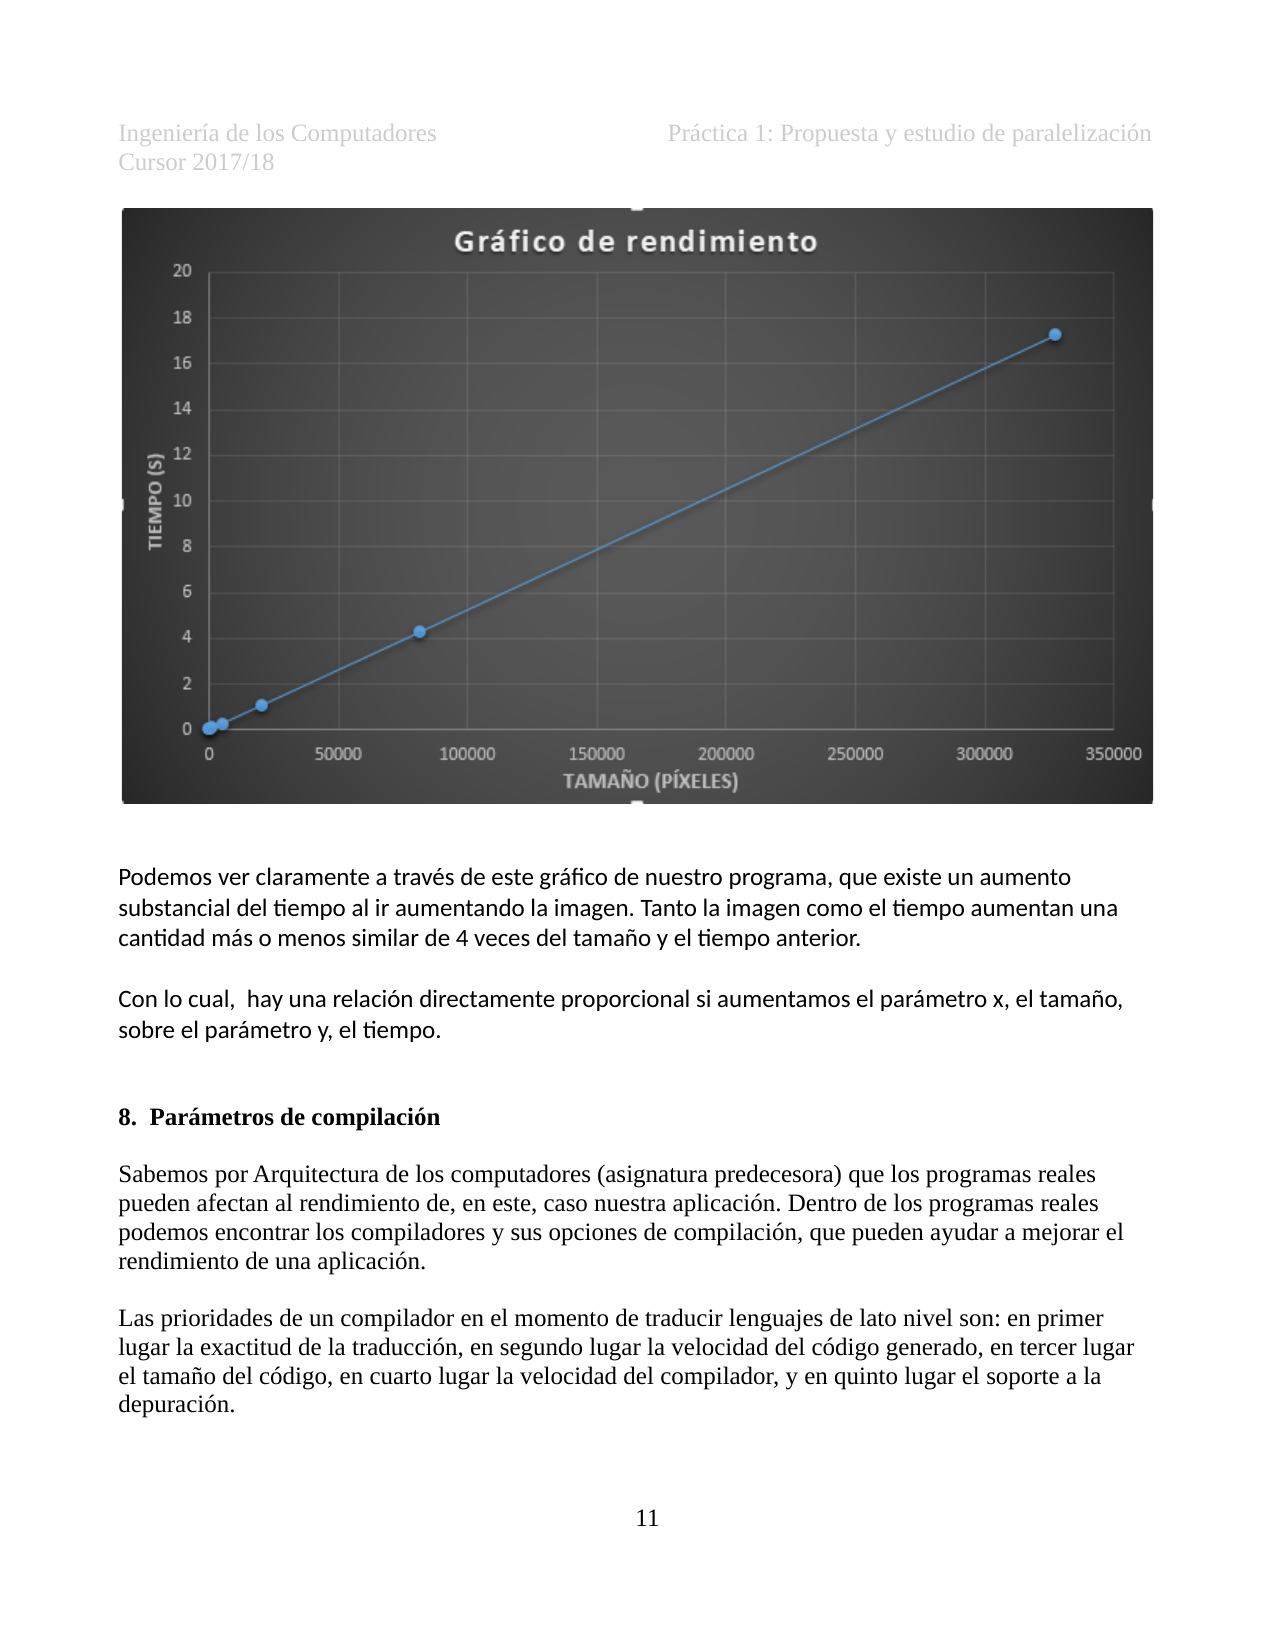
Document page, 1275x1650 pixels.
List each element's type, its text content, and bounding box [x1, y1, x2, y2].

text Con lo cual, hay una relación directamente proporcional si aumentamos el parámetro x, el tamaño, sobre el parámetro y, el tiempo. [118, 983, 1157, 1044]
text 8. Parámetros de compilación [118, 1102, 1157, 1131]
text Sabemos por Arquitectura de los computadores (asignatura predecesora) que los programas reales pueden afectan al rendimiento de, en este, caso nuestra aplicación. Dentro de los programas reales podemos encontrar los compiladores y sus opciones de compilación, que pueden ayudar a mejorar el rendimiento de una aplicación. [118, 1159, 1157, 1274]
text Podemos ver claramente a través de este gráfico de nuestro programa, que existe un aumento substancial del tiempo al ir aumentando la imagen. Tanto la imagen como el tiempo aumentan una cantidad más o menos similar de 4 veces del tamaño y el tiempo anterior. [118, 861, 1157, 953]
picture [121, 208, 1154, 804]
text Las prioridades de un compilador en el momento de traducir lenguajes de lato nivel son: en primer lugar la exactitud de la traducción, en segundo lugar la velocidad del código generado, en tercer lugar el tamaño del código, en cuarto lugar la velocidad del compilador, y en quinto lugar el soporte a la depuración. [118, 1303, 1157, 1418]
